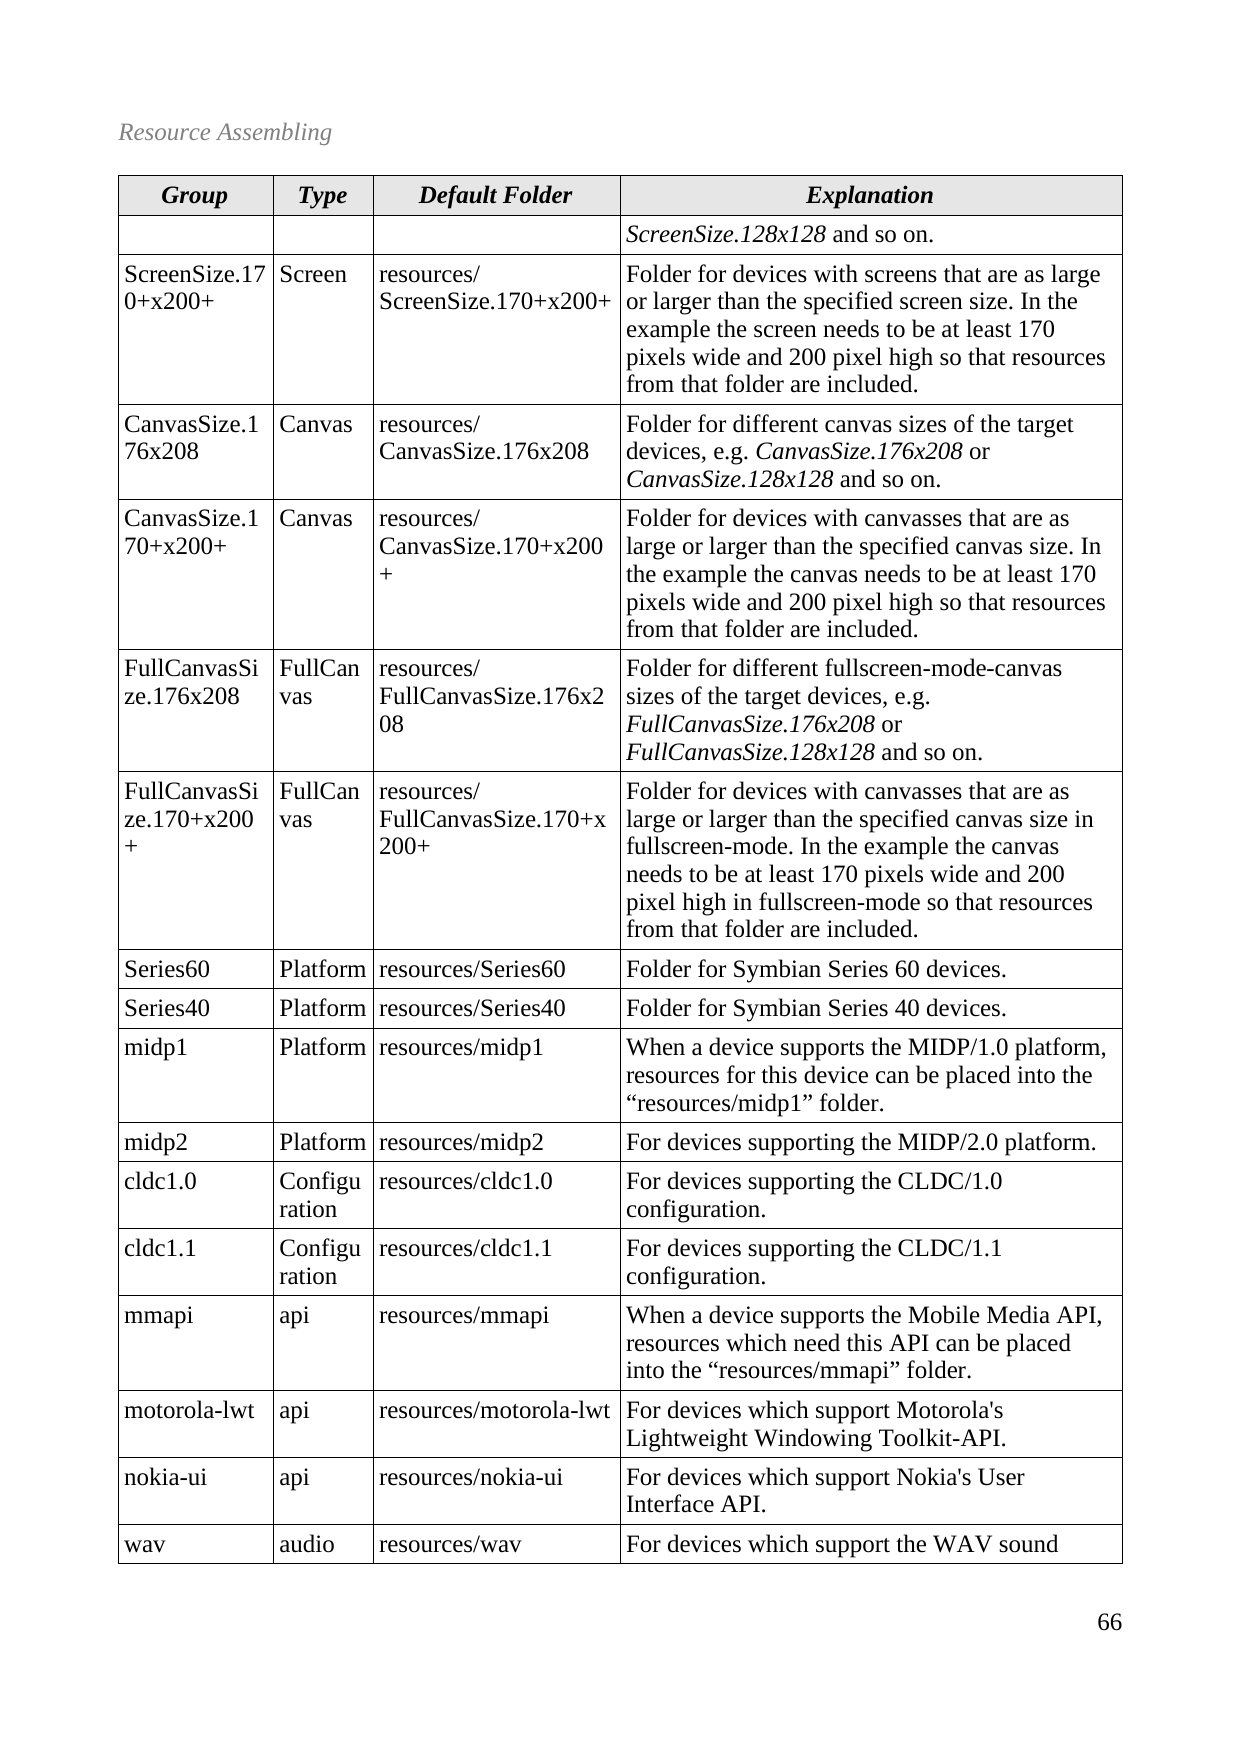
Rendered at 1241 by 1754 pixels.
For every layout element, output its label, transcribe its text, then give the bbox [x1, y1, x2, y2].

table_header Explanation [621, 176, 1122, 215]
table_cell Platform [274, 1029, 373, 1122]
table_cell [374, 216, 620, 254]
table_cell resources/cldc1.1 [374, 1229, 620, 1295]
table_cell motorola-lwt [119, 1391, 273, 1457]
table_cell Folder for different fullscreen-mode-canvas sizes of the target devices, e.g. FullCanvasSize.176x208 or FullCanvasSize.128x128 and so on. [621, 650, 1122, 771]
table_header Type [274, 176, 373, 215]
table_cell Platform [274, 989, 373, 1028]
table_cell resources/Series60 [374, 950, 620, 988]
table_cell resources/FullCanvasSize.170+x200+ [374, 772, 620, 949]
table_cell Screen [274, 255, 373, 404]
table_cell Configuration [274, 1162, 373, 1228]
table_cell For devices supporting the CLDC/1.1 configuration. [621, 1229, 1122, 1295]
table_cell [119, 216, 273, 254]
table_cell resources/CanvasSize.170+x200+ [374, 500, 620, 649]
table_cell CanvasSize.170+x200+ [119, 500, 273, 649]
table_cell FullCanvasSize.170+x200+ [119, 772, 273, 949]
table_cell Folder for Symbian Series 60 devices. [621, 950, 1122, 988]
table_cell ScreenSize.170+x200+ [119, 255, 273, 404]
table_cell ScreenSize.128x128 and so on. [621, 216, 1122, 254]
table_cell resources/Series40 [374, 989, 620, 1028]
table_header Group [119, 176, 273, 215]
table_cell Canvas [274, 500, 373, 649]
table_cell resources/cldc1.0 [374, 1162, 620, 1228]
table_cell FullCanvasSize.176x208 [119, 650, 273, 771]
table_cell For devices supporting the MIDP/2.0 platform. [621, 1123, 1122, 1161]
table_cell api [274, 1391, 373, 1457]
table_cell Folder for Symbian Series 40 devices. [621, 989, 1122, 1028]
table_cell cldc1.0 [119, 1162, 273, 1228]
table_cell Platform [274, 1123, 373, 1161]
table_cell CanvasSize.176x208 [119, 405, 273, 499]
table_cell FullCanvas [274, 772, 373, 949]
table_cell [274, 216, 373, 254]
table_cell api [274, 1296, 373, 1390]
table_cell For devices supporting the CLDC/1.0 configuration. [621, 1162, 1122, 1228]
table_cell wav [119, 1525, 273, 1563]
table_cell Canvas [274, 405, 373, 499]
table_cell api [274, 1458, 373, 1524]
table_cell nokia-ui [119, 1458, 273, 1524]
table_cell When a device supports the Mobile Media API, resources which need this API can be placed into the “resources/mmapi” folder. [621, 1296, 1122, 1390]
table_cell When a device supports the MIDP/1.0 platform, resources for this device can be placed into the “resources/midp1” folder. [621, 1029, 1122, 1122]
table_header Default Folder [374, 176, 620, 215]
table_cell Series40 [119, 989, 273, 1028]
table_cell Series60 [119, 950, 273, 988]
table_cell Platform [274, 950, 373, 988]
table_cell For devices which support Nokia's User Interface API. [621, 1458, 1122, 1524]
table_cell resources/nokia-ui [374, 1458, 620, 1524]
table_cell cldc1.1 [119, 1229, 273, 1295]
table_cell audio [274, 1525, 373, 1563]
table_cell resources/midp2 [374, 1123, 620, 1161]
table_cell Folder for different canvas sizes of the target devices, e.g. CanvasSize.176x208 or CanvasSize.128x128 and so on. [621, 405, 1122, 499]
table_cell FullCanvas [274, 650, 373, 771]
table_cell For devices which support Motorola's Lightweight Windowing Toolkit-API. [621, 1391, 1122, 1457]
table_cell resources/CanvasSize.176x208 [374, 405, 620, 499]
table_cell resources/mmapi [374, 1296, 620, 1390]
table_cell mmapi [119, 1296, 273, 1390]
table_cell midp1 [119, 1029, 273, 1122]
table_cell midp2 [119, 1123, 273, 1161]
table_cell resources/motorola-lwt [374, 1391, 620, 1457]
table_cell resources/FullCanvasSize.176x208 [374, 650, 620, 771]
table_cell Folder for devices with canvasses that are as large or larger than the specified canvas size. In the example the canvas needs to be at least 170 pixels wide and 200 pixel high so that resources from that folder are included. [621, 500, 1122, 649]
table_cell resources/wav [374, 1525, 620, 1563]
table_cell resources/midp1 [374, 1029, 620, 1122]
table_cell Folder for devices with canvasses that are as large or larger than the specified canvas size in fullscreen-mode. In the example the canvas needs to be at least 170 pixels wide and 200 pixel high in fullscreen-mode so that resources from that folder are included. [621, 772, 1122, 949]
table_cell resources/ScreenSize.170+x200+ [374, 255, 620, 404]
table_cell For devices which support the WAV sound [621, 1525, 1122, 1563]
table_cell Folder for devices with screens that are as large or larger than the specified screen size. In the example the screen needs to be at least 170 pixels wide and 200 pixel high so that resources from that folder are included. [621, 255, 1122, 404]
table_cell Configuration [274, 1229, 373, 1295]
